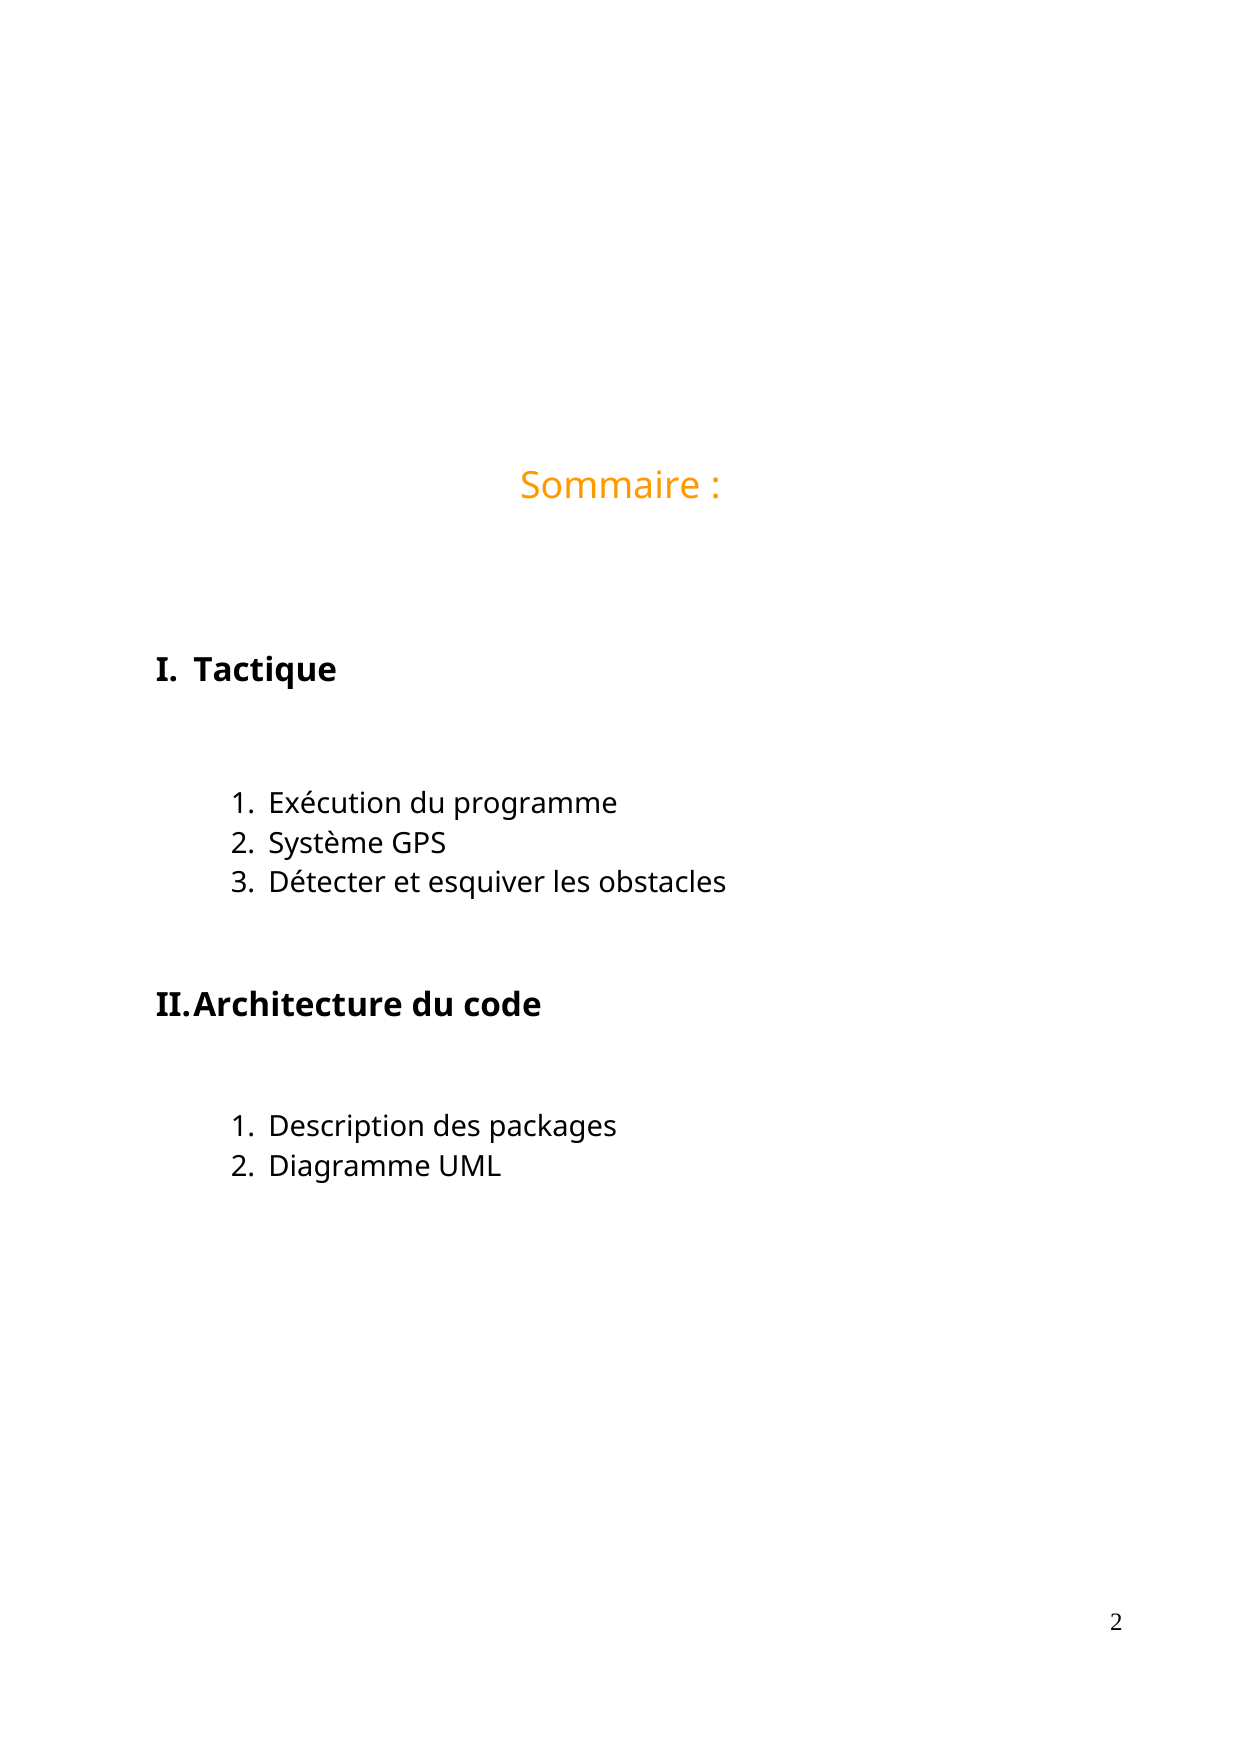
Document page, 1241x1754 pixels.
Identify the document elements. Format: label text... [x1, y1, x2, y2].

list Tactique [156, 646, 1122, 691]
list Description des packages [231, 1106, 1122, 1145]
list Détecter et esquiver les obstacles [231, 862, 1122, 901]
list Exécution du programme [231, 782, 1122, 822]
list Diagramme UML [231, 1145, 1122, 1185]
text Sommaire : [118, 459, 1122, 510]
list Architecture du code [156, 981, 1122, 1026]
list Système GPS [231, 822, 1122, 862]
